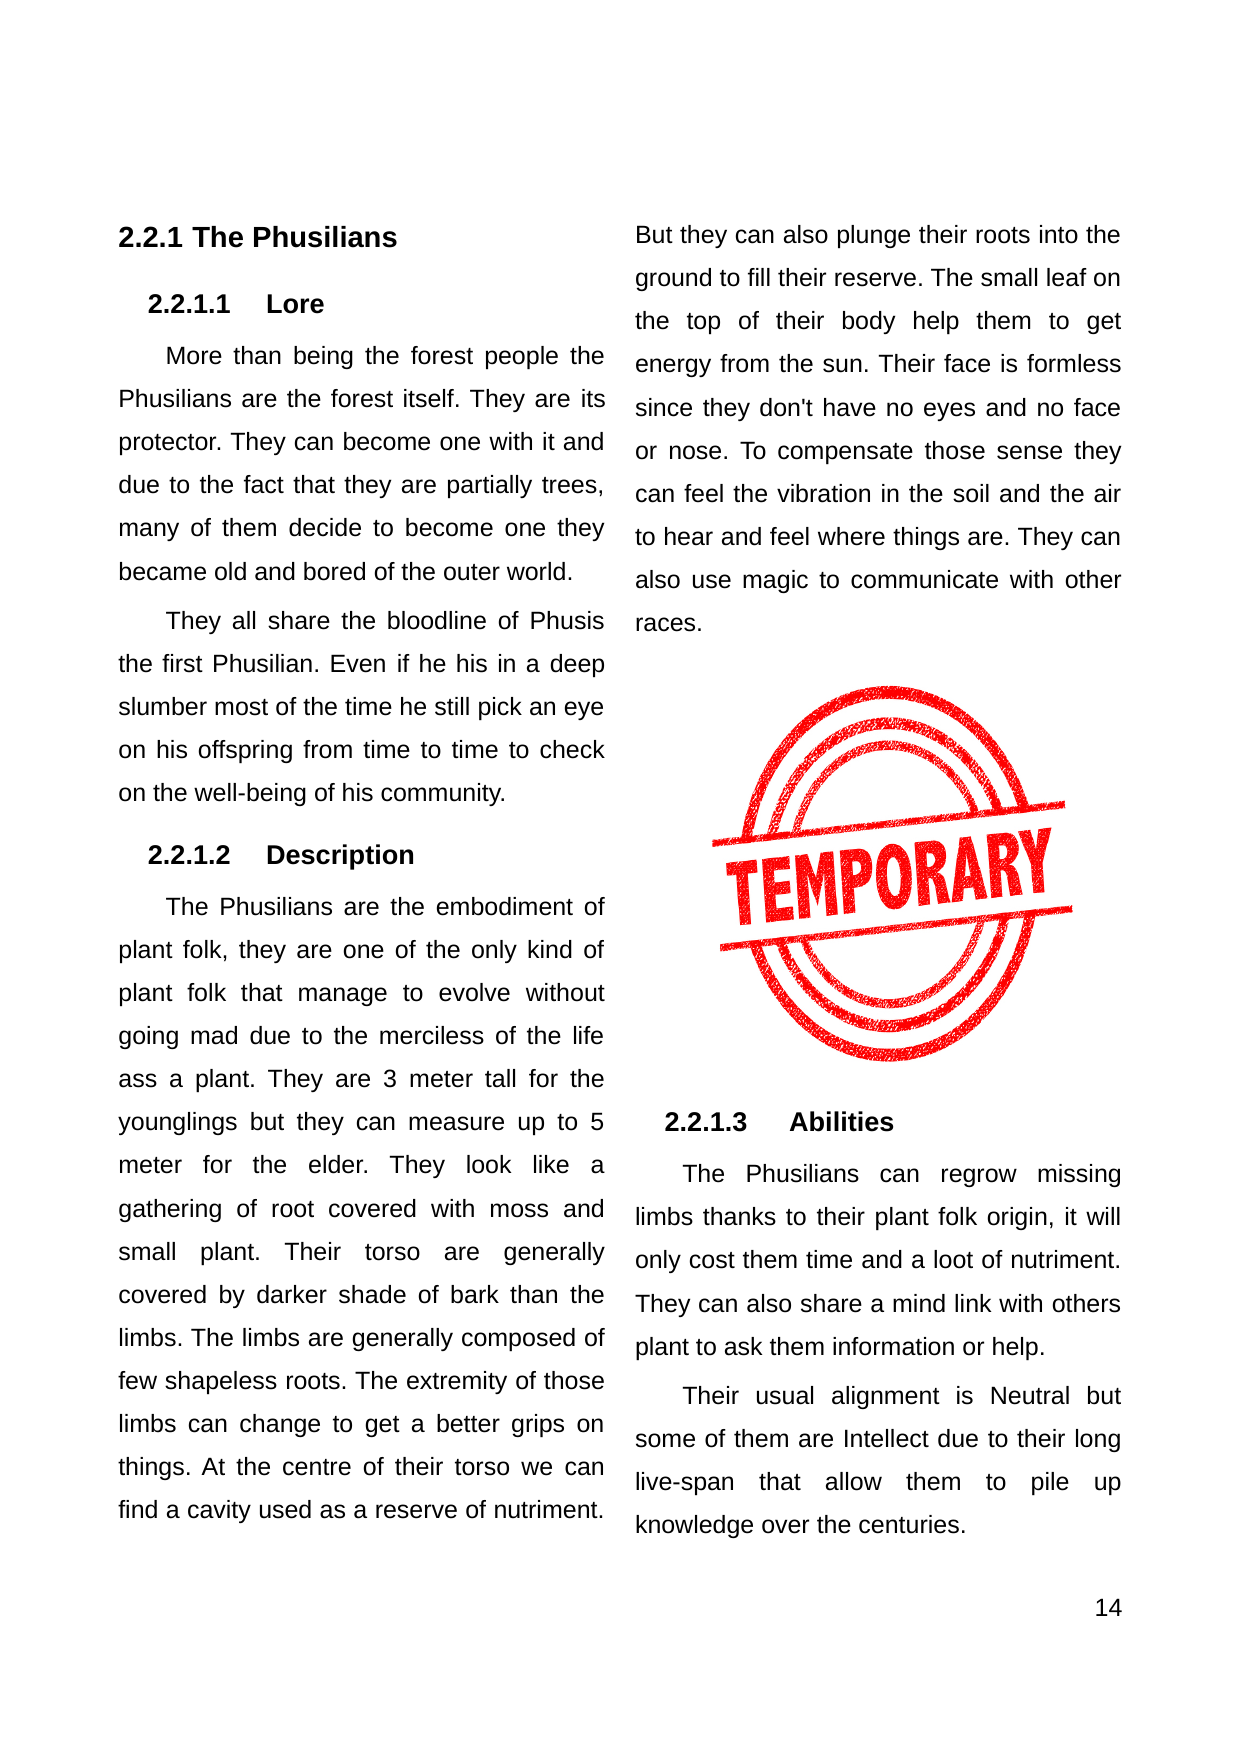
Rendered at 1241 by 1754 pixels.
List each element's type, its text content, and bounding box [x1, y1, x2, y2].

text Their usual alignment is Neutral but some of them are Intellect due to their long live-span that allow them to pile up knowledge over the centuries. [635, 1381, 1122, 1539]
text The Phusilians can regrow missing limbs thanks to their plant folk origin, it will only cost them time and a loot of nutriment. They can also share a mind link with others plant to ask them information or help. [635, 1159, 1122, 1360]
text But they can also plunge their roots into the ground to fill their reserve. The small leaf on the top of their body help them to get energy from the sun. Their face is formless since they don't have no eyes and no face or nose. To compensate those sense they can feel the vibration in the soil and the air to hear and feel where things are. They can also use magic to communicate with other races. [635, 220, 1122, 637]
picture [641, 666, 1123, 1091]
subtitle Lore [118, 288, 605, 319]
subtitle The Phusilians [118, 220, 605, 254]
subtitle Abilities [635, 1091, 1122, 1138]
text The Phusilians are the embodiment of plant folk, they are one of the only kind of plant folk that manage to evolve without going mad due to the merciless of the life ass a plant. They are 3 meter tall for the younglings but they can measure up to 5 meter for the elder. They look like a gathering of root covered with moss and small plant. Their torso are generally covered by darker shade of bark than the limbs. The limbs are generally composed of few shapeless roots. The extremity of those limbs can change to get a better grips on things. At the centre of their torso we can find a cavity used as a reserve of nutriment. [118, 892, 605, 1524]
text They all share the bloodline of Phusis the first Phusilian. Even if he his in a deep slumber most of the time he still pick an eye on his offspring from time to time to check on the well-being of his community. [118, 606, 605, 807]
text More than being the forest people the Phusilians are the forest itself. They are its protector. They can become one with it and due to the fact that they are partially trees, many of them decide to become one they became old and bored of the outer world. [118, 341, 605, 585]
subtitle Description [118, 839, 605, 870]
